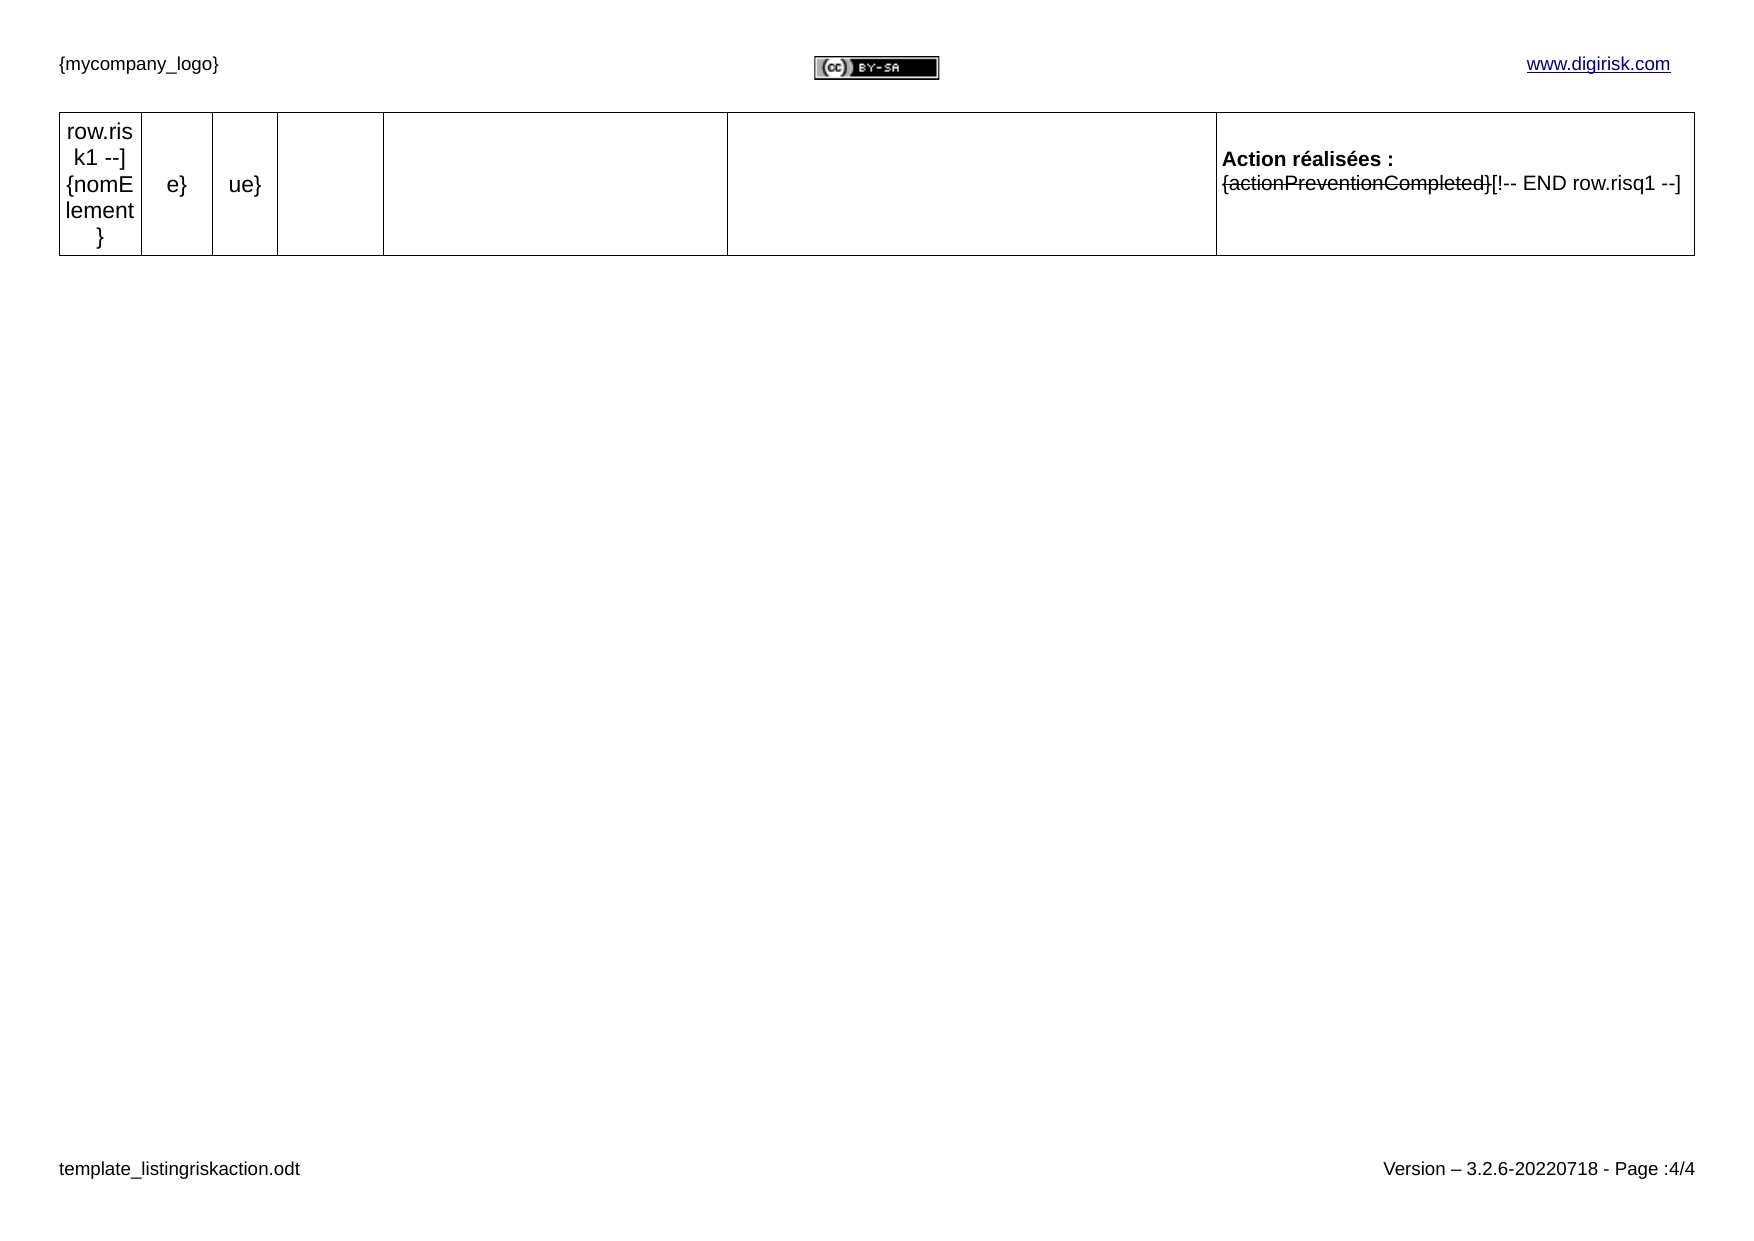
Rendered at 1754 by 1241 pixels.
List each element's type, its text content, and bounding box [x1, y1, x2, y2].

table_cell ue} [213, 113, 277, 255]
table_cell [384, 113, 727, 255]
picture [814, 56, 940, 80]
table_cell [728, 113, 1216, 255]
table_cell Action réalisées : {actionPreventionCompleted}[!-- END row.risq1 --] [1217, 113, 1694, 255]
table_cell e} [142, 113, 212, 255]
table_cell [278, 113, 383, 255]
table_cell row.risk1 --]{nomElement} [60, 113, 141, 255]
